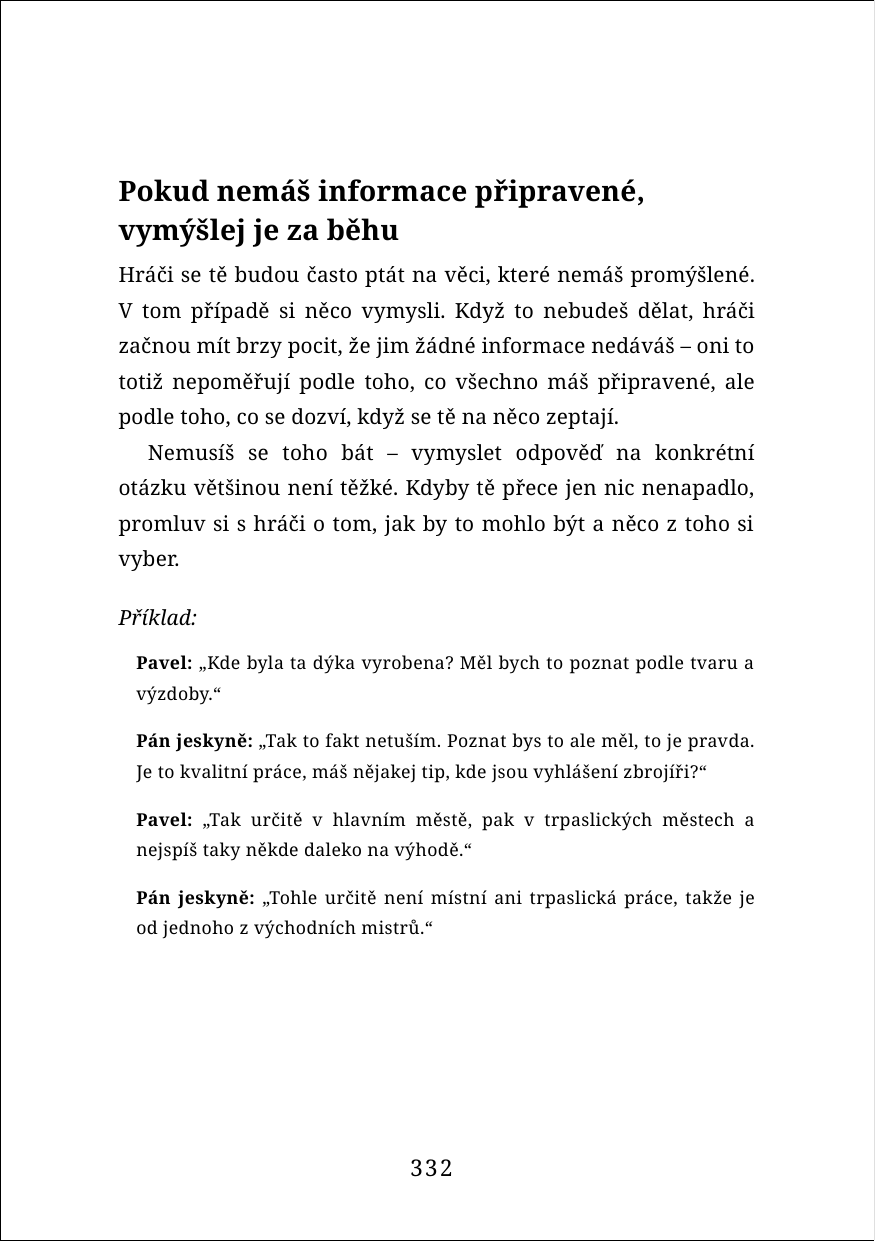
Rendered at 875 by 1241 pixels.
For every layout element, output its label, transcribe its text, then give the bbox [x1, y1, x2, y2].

text Pán jeskyně: „Tohle určitě není místní ani trpaslická práce, takže je od jednoho z východních mistrů.“ [136, 885, 756, 939]
text Hráči se tě budou často ptát na věci, které nemáš promýšlené. V tom případě si něco vymysli. Když to nebudeš dělat, hráči začnou mít brzy pocit, že jim žádné informace nedáváš – oni to totiž nepoměřují podle toho, co všechno máš připravené, ale podle toho, co se dozví, když se tě na něco zeptají. Nemusíš se toho bát – vymyslet odpověď na konkrétní otázku většinou není těžké. Kdyby tě přece jen nic nenapadlo, promluv si s hráči o tom, jak by to mohlo být a něco z toho si vyber. [118, 260, 756, 573]
text Pavel: „Tak určitě v hlavním městě, pak v trpaslických městech a nejspíš taky někde daleko na výhodě.“ [136, 807, 756, 861]
text Příklad: [118, 603, 756, 632]
text Pavel: „Kde byla ta dýka vyrobena? Měl bych to poznat podle tvaru a výzdoby.“ [136, 651, 756, 705]
text Pán jeskyně: „Tak to fakt netuším. Poznat bys to ale měl, to je pravda. Je to kvalitní práce, máš nějakej tip, kde jsou vyhlášení zbrojíři?“ [136, 729, 756, 783]
subtitle Pokud nemáš informace připravené, vymýšlej je za běhu [118, 172, 756, 248]
